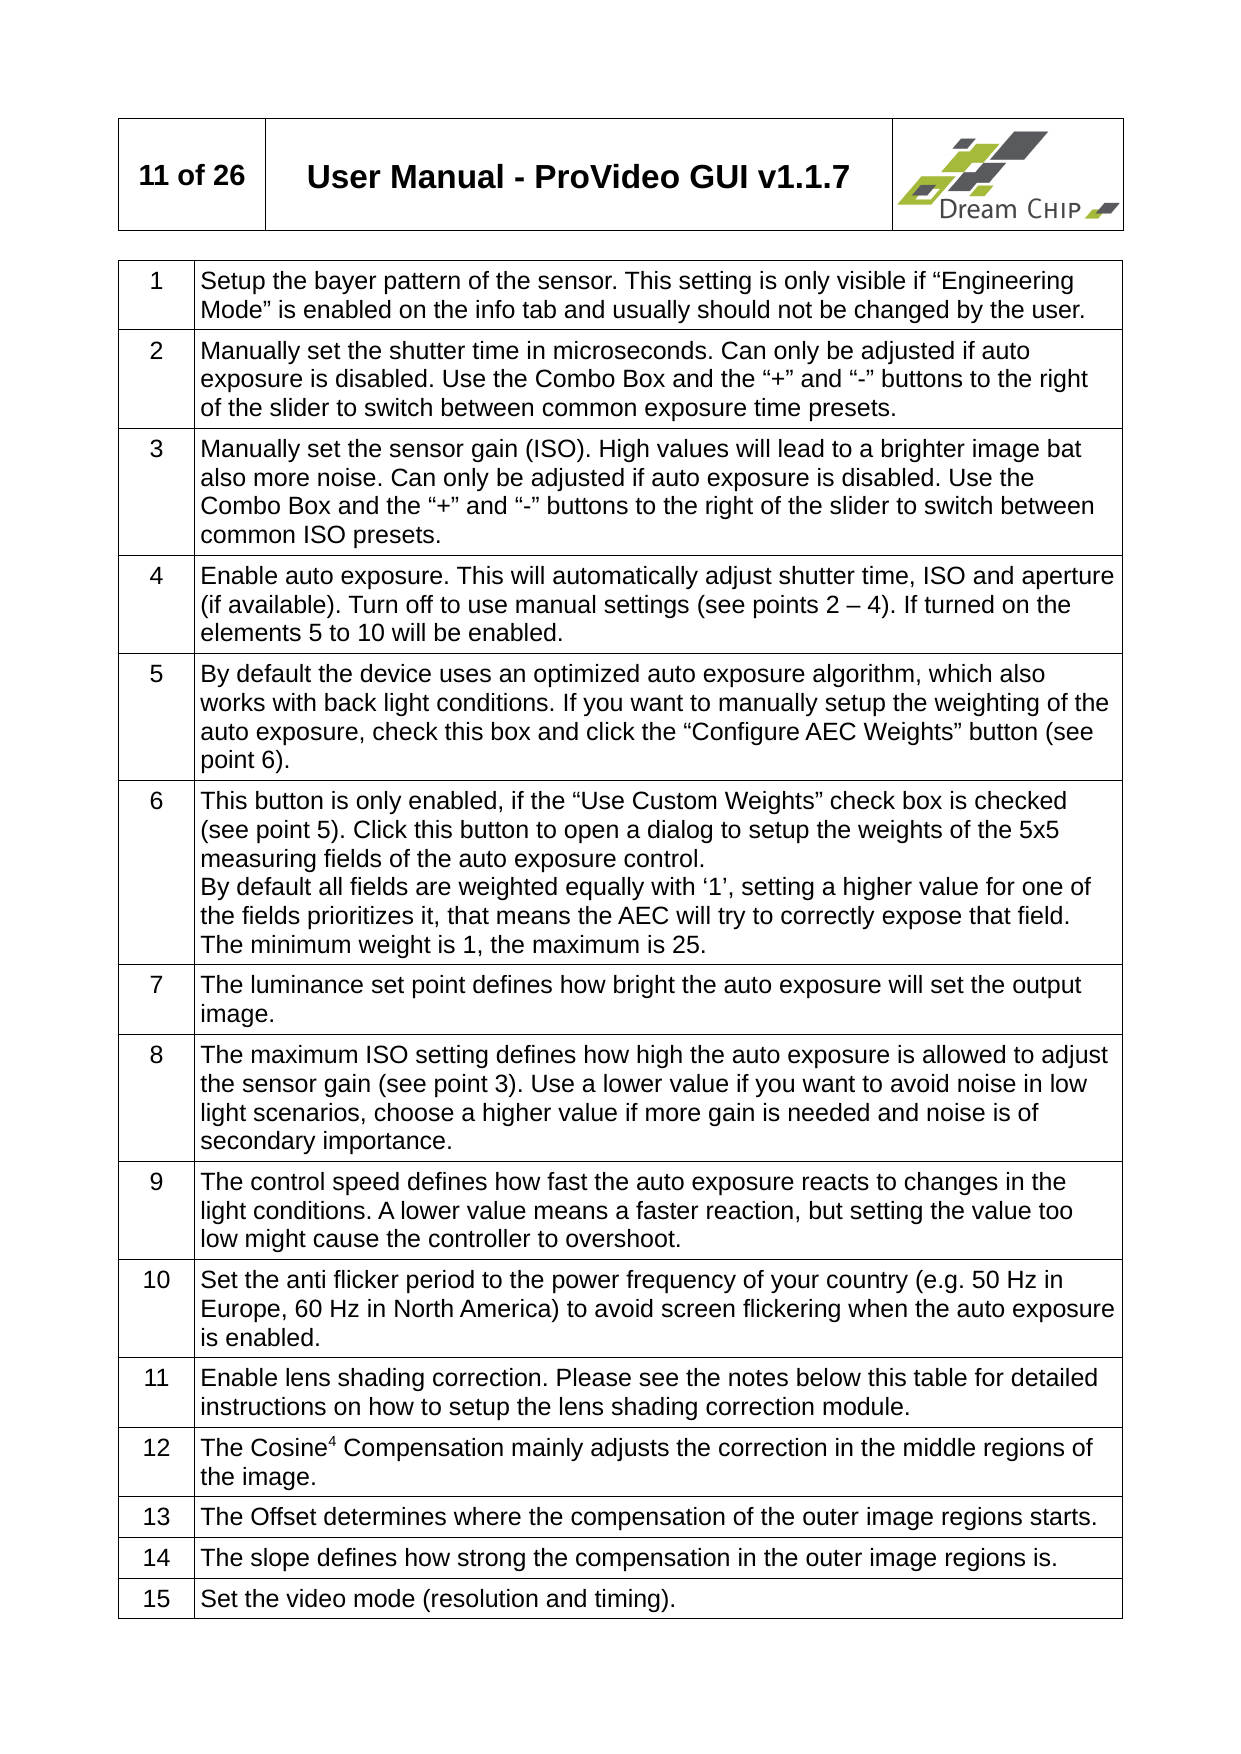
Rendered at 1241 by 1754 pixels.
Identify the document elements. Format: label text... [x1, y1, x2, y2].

table_cell The control speed defines how fast the auto exposure reacts to changes in the light conditions. A lower value means a faster reaction, but setting the value too low might cause the controller to overshoot. [195, 1162, 1122, 1259]
table_cell 12 [119, 1428, 194, 1496]
table_cell This button is only enabled, if the “Use Custom Weights” check box is checked (see point 5). Click this button to open a dialog to setup the weights of the 5x5 measuring fields of the auto exposure control. By default all fields are weighted equally with ‘1’, setting a higher value for one of the fields prioritizes it, that means the AEC will try to correctly expose that field. The minimum weight is 1, the maximum is 25. [195, 781, 1122, 964]
table_cell The luminance set point defines how bright the auto exposure will set the output image. [195, 965, 1122, 1034]
table_cell 8 [119, 1035, 194, 1161]
table_cell Manually set the sensor gain (ISO). High values will lead to a brighter image bat also more noise. Can only be adjusted if auto exposure is disabled. Use the Combo Box and the “+” and “-” buttons to the right of the slider to switch between common ISO presets. [195, 429, 1122, 554]
table_cell 10 [119, 1260, 194, 1357]
table_cell 4 [119, 556, 194, 653]
table_header 1 [119, 261, 194, 329]
table_cell The Cosine4 Compensation mainly adjusts the correction in the middle regions of the image. [195, 1428, 1122, 1496]
table_cell 6 [119, 781, 194, 964]
table_cell The slope defines how strong the compensation in the outer image regions is. [195, 1538, 1122, 1578]
table_header Setup the bayer pattern of the sensor. This setting is only visible if “Engineering Mode” is enabled on the info tab and usually should not be changed by the user. [195, 261, 1122, 329]
table_cell 2 [119, 330, 194, 428]
table_cell Enable lens shading correction. Please see the notes below this table for detailed instructions on how to setup the lens shading correction module. [195, 1358, 1122, 1427]
table_cell Enable auto exposure. This will automatically adjust shutter time, ISO and aperture (if available). Turn off to use manual settings (see points 2 – 4). If turned on the elements 5 to 10 will be enabled. [195, 556, 1122, 653]
picture [897, 130, 1120, 220]
table_cell 5 [119, 654, 194, 780]
table_cell 9 [119, 1162, 194, 1259]
table_cell 7 [119, 965, 194, 1034]
table_cell By default the device uses an optimized auto exposure algorithm, which also works with back light conditions. If you want to manually setup the weighting of the auto exposure, check this box and click the “Configure AEC Weights” button (see point 6). [195, 654, 1122, 780]
table_cell 15 [119, 1579, 194, 1618]
table_cell Manually set the shutter time in microseconds. Can only be adjusted if auto exposure is disabled. Use the Combo Box and the “+” and “-” buttons to the right of the slider to switch between common exposure time presets. [195, 330, 1122, 428]
table_cell 13 [119, 1497, 194, 1537]
table_cell 3 [119, 429, 194, 554]
table_cell 14 [119, 1538, 194, 1578]
table_cell Set the anti flicker period to the power frequency of your country (e.g. 50 Hz in Europe, 60 Hz in North America) to avoid screen flickering when the auto exposure is enabled. [195, 1260, 1122, 1357]
table_cell Set the video mode (resolution and timing). [195, 1579, 1122, 1618]
table_cell The Offset determines where the compensation of the outer image regions starts. [195, 1497, 1122, 1537]
table_cell The maximum ISO setting defines how high the auto exposure is allowed to adjust the sensor gain (see point 3). Use a lower value if you want to avoid noise in low light scenarios, choose a higher value if more gain is needed and noise is of secondary importance. [195, 1035, 1122, 1161]
table_cell 11 [119, 1358, 194, 1427]
